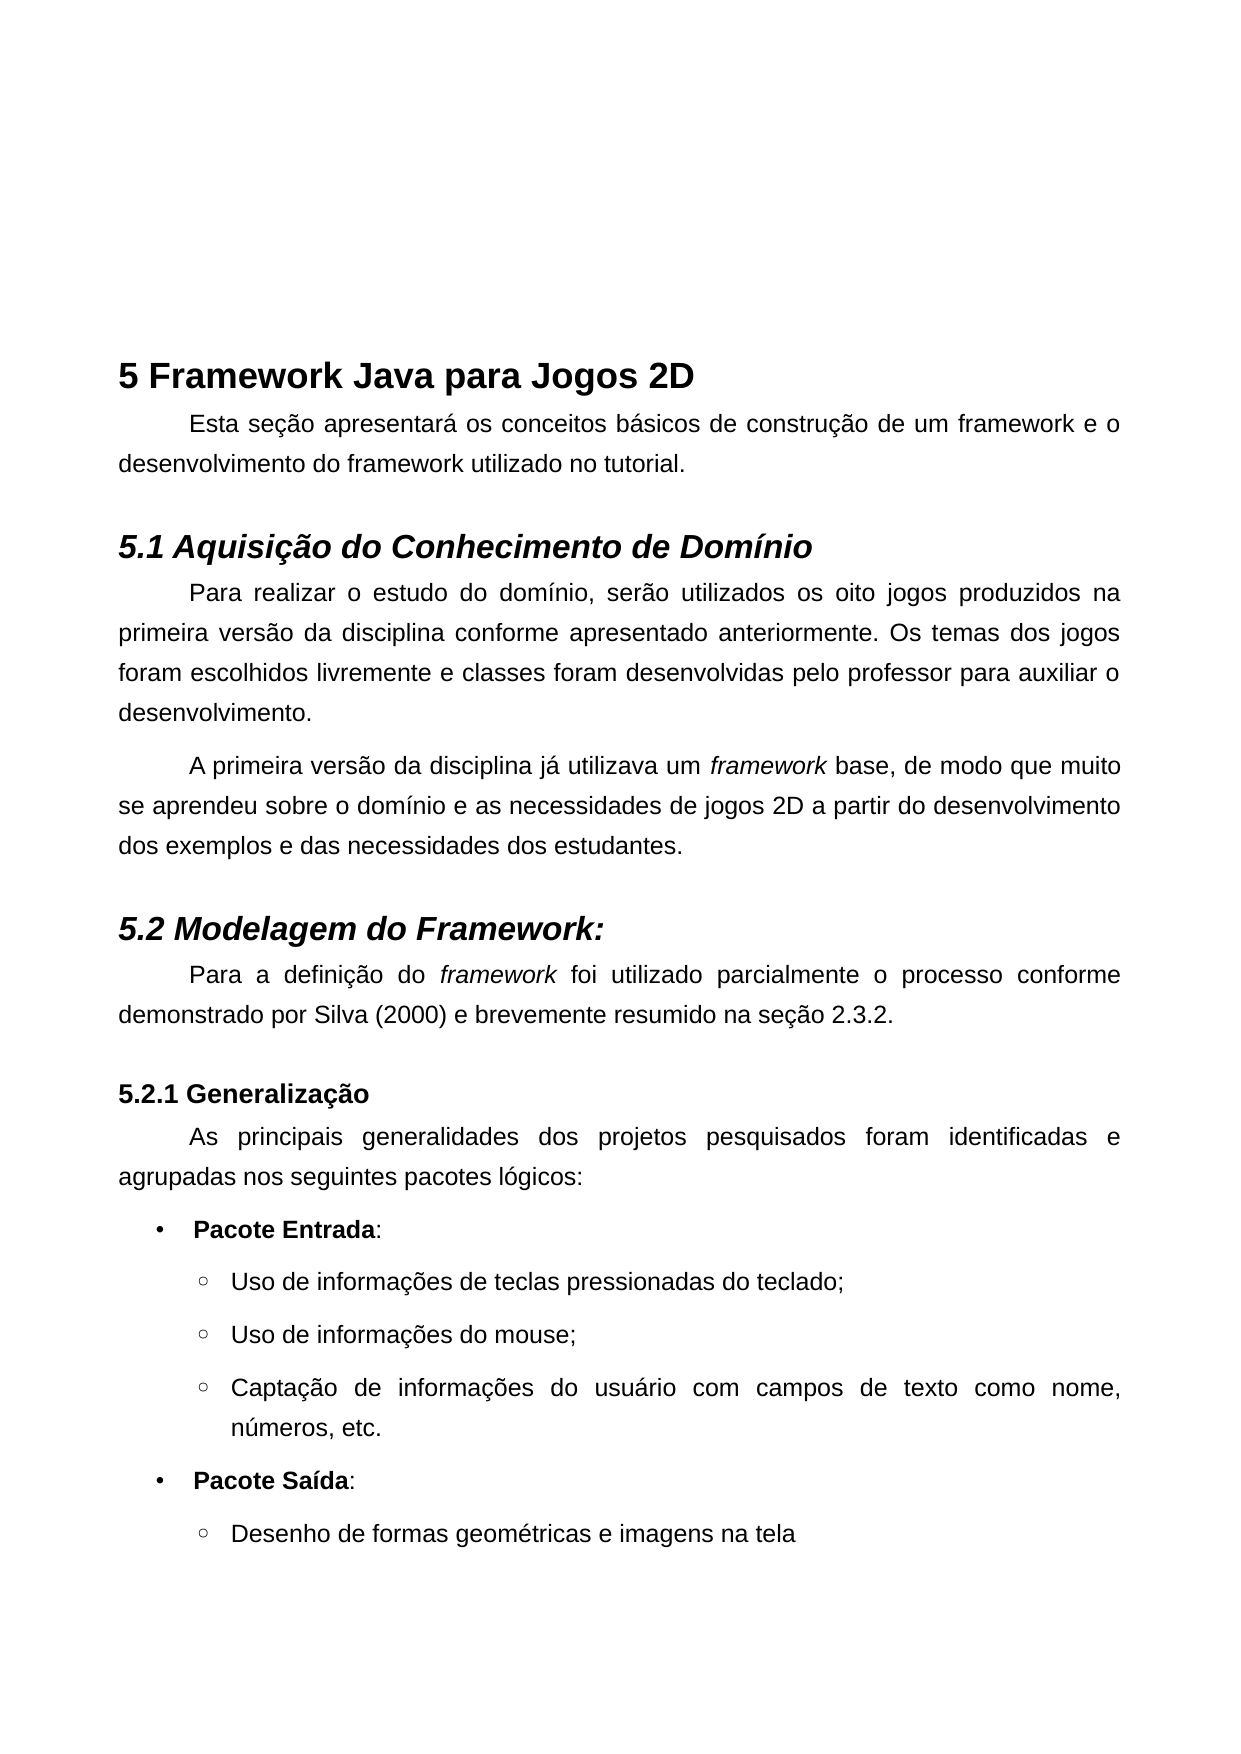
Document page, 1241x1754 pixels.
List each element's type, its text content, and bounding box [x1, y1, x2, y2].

text Para a definição do framework foi utilizado parcialmente o processo conforme demonstrado por Silva (2000) e brevemente resumido na seção 2.3.2. [118, 960, 1122, 1029]
list Pacote Saída: [156, 1466, 1122, 1495]
subtitle 5.1 Aquisição do Conhecimento de Domínio [118, 527, 1122, 565]
text As principais generalidades dos projetos pesquisados foram identificadas e agrupadas nos seguintes pacotes lógicos: [118, 1122, 1122, 1191]
list Captação de informações do usuário com campos de texto como nome, números, etc. [193, 1373, 1122, 1442]
text Esta seção apresentará os conceitos básicos de construção de um framework e o desenvolvimento do framework utilizado no tutorial. [118, 409, 1122, 478]
subtitle 5.2.1 Generalização [118, 1078, 1122, 1109]
list Uso de informações do mouse; [193, 1320, 1122, 1349]
text A primeira versão da disciplina já utilizava um framework base, de modo que muito se aprendeu sobre o domínio e as necessidades de jogos 2D a partir do desenvolvimento dos exemplos e das necessidades dos estudantes. [118, 751, 1122, 860]
list Pacote Entrada: [156, 1214, 1122, 1243]
list Desenho de formas geométricas e imagens na tela [193, 1519, 1122, 1548]
subtitle 5 Framework Java para Jogos 2D [118, 354, 1122, 396]
subtitle 5.2 Modelagem do Framework: [118, 909, 1122, 947]
list Uso de informações de teclas pressionadas do teclado; [193, 1267, 1122, 1296]
text Para realizar o estudo do domínio, serão utilizados os oito jogos produzidos na primeira versão da disciplina conforme apresentado anteriormente. Os temas dos jogos foram escolhidos livremente e classes foram desenvolvidas pelo professor para auxiliar o desenvolvimento. [118, 578, 1122, 727]
